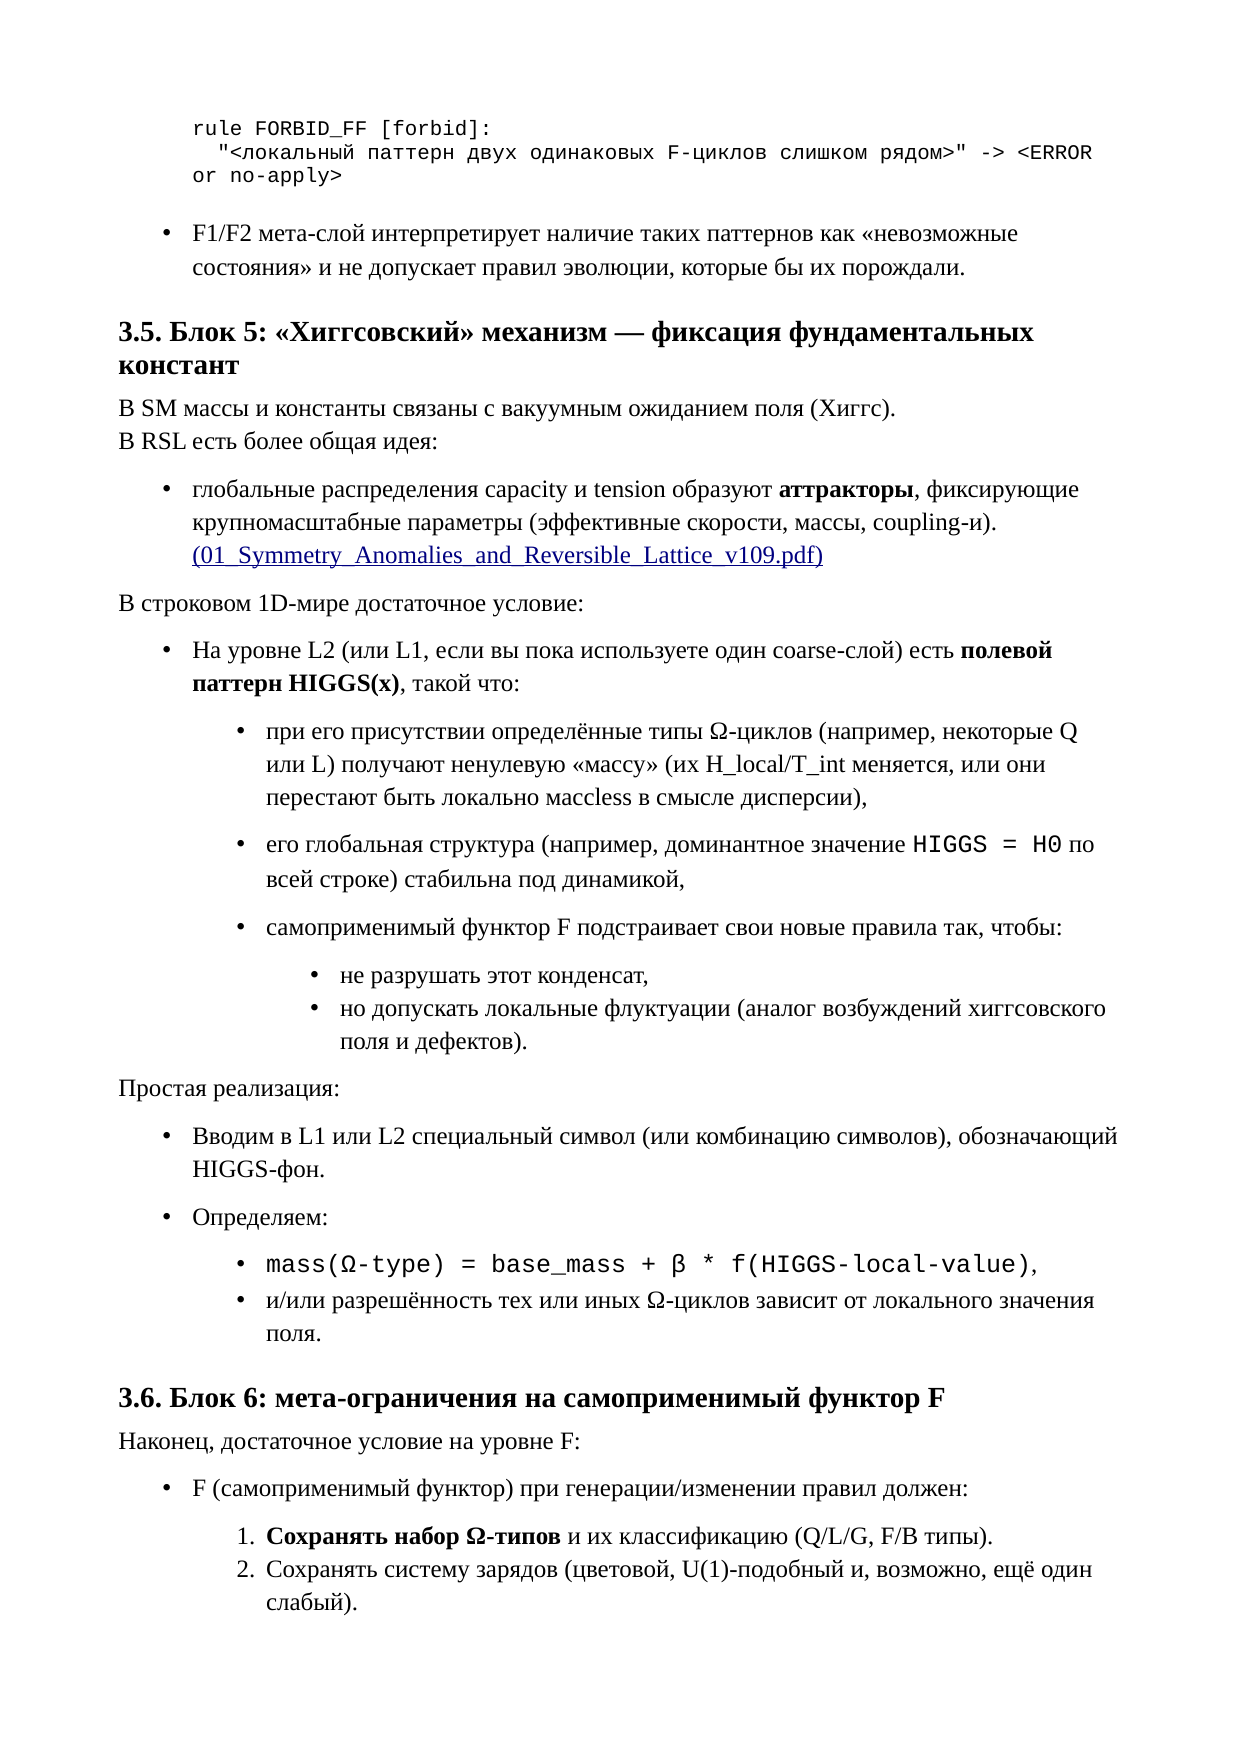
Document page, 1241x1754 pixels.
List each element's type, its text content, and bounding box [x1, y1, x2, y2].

list mass(Ω-type) = base_mass + β * f(HIGGS-local-value), [236, 1249, 1122, 1280]
list самоприменимый функтор F подстраивает свои новые правила так, чтобы: [236, 912, 1122, 941]
subtitle 3.6. Блок 6: мета‑ограничения на самоприменимый функтор F [118, 1380, 1122, 1413]
list но допускать локальные флуктуации (аналог возбуждений хиггсовского поля и дефектов). [310, 993, 1122, 1054]
text Простая реализация: [118, 1073, 1122, 1102]
list при его присутствии определённые типы Ω‑циклов (например, некоторые Q или L) получают ненулевую «массу» (их H_local/T_int меняется, или они перестают быть локально массless в смысле дисперсии), [236, 716, 1122, 811]
text В SM массы и константы связаны с вакуумным ожиданием поля (Хиггс). В RSL есть более общая идея: [118, 393, 1122, 455]
list "<локальный паттерн двух одинаковых F-циклов слишком рядом>" -> <ERROR or no-apply> [162, 142, 1122, 189]
list и/или разрешённость тех или иных Ω‑циклов зависит от локального значения поля. [236, 1285, 1122, 1346]
list rule FORBID_FF [forbid]: [162, 118, 1122, 142]
list F1/F2 мета‑слой интерпретирует наличие таких паттернов как «невозможные состояния» и не допускает правил эволюции, которые бы их порождали. [162, 218, 1122, 280]
list Сохранять набор Ω‑типов и их классификацию (Q/L/G, F/B типы). [236, 1521, 1122, 1550]
list На уровне L2 (или L1, если вы пока используете один coarse‑слой) есть полевой паттерн HIGGS(x), такой что: [162, 635, 1122, 697]
text Наконец, достаточное условие на уровне F: [118, 1426, 1122, 1455]
subtitle 3.5. Блок 5: «Хиггсовский» механизм — фиксация фундаментальных констант [118, 314, 1122, 381]
list глобальные распределения capacity и tension образуют аттракторы, фиксирующие крупномасштабные параметры (эффективные скорости, массы, coupling‑и).(01_Symmetry_Anomalies_and_Reversible_Lattice_v109.pdf) [162, 474, 1122, 569]
list его глобальная структура (например, доминантное значение HIGGS = H0 по всей строке) стабильна под динамикой, [236, 829, 1122, 893]
list Вводим в L1 или L2 специальный символ (или комбинацию символов), обозначающий HIGGS‑фон. [162, 1121, 1122, 1183]
list Определяем: [162, 1202, 1122, 1230]
text В строковом 1D‑мире достаточное условие: [118, 588, 1122, 616]
list не разрушать этот конденсат, [310, 960, 1122, 988]
list F (самоприменимый функтор) при генерации/изменении правил должен: [162, 1473, 1122, 1502]
list Сохранять систему зарядов (цветовой, U(1)‑подобный и, возможно, ещё один слабый). [236, 1554, 1122, 1616]
